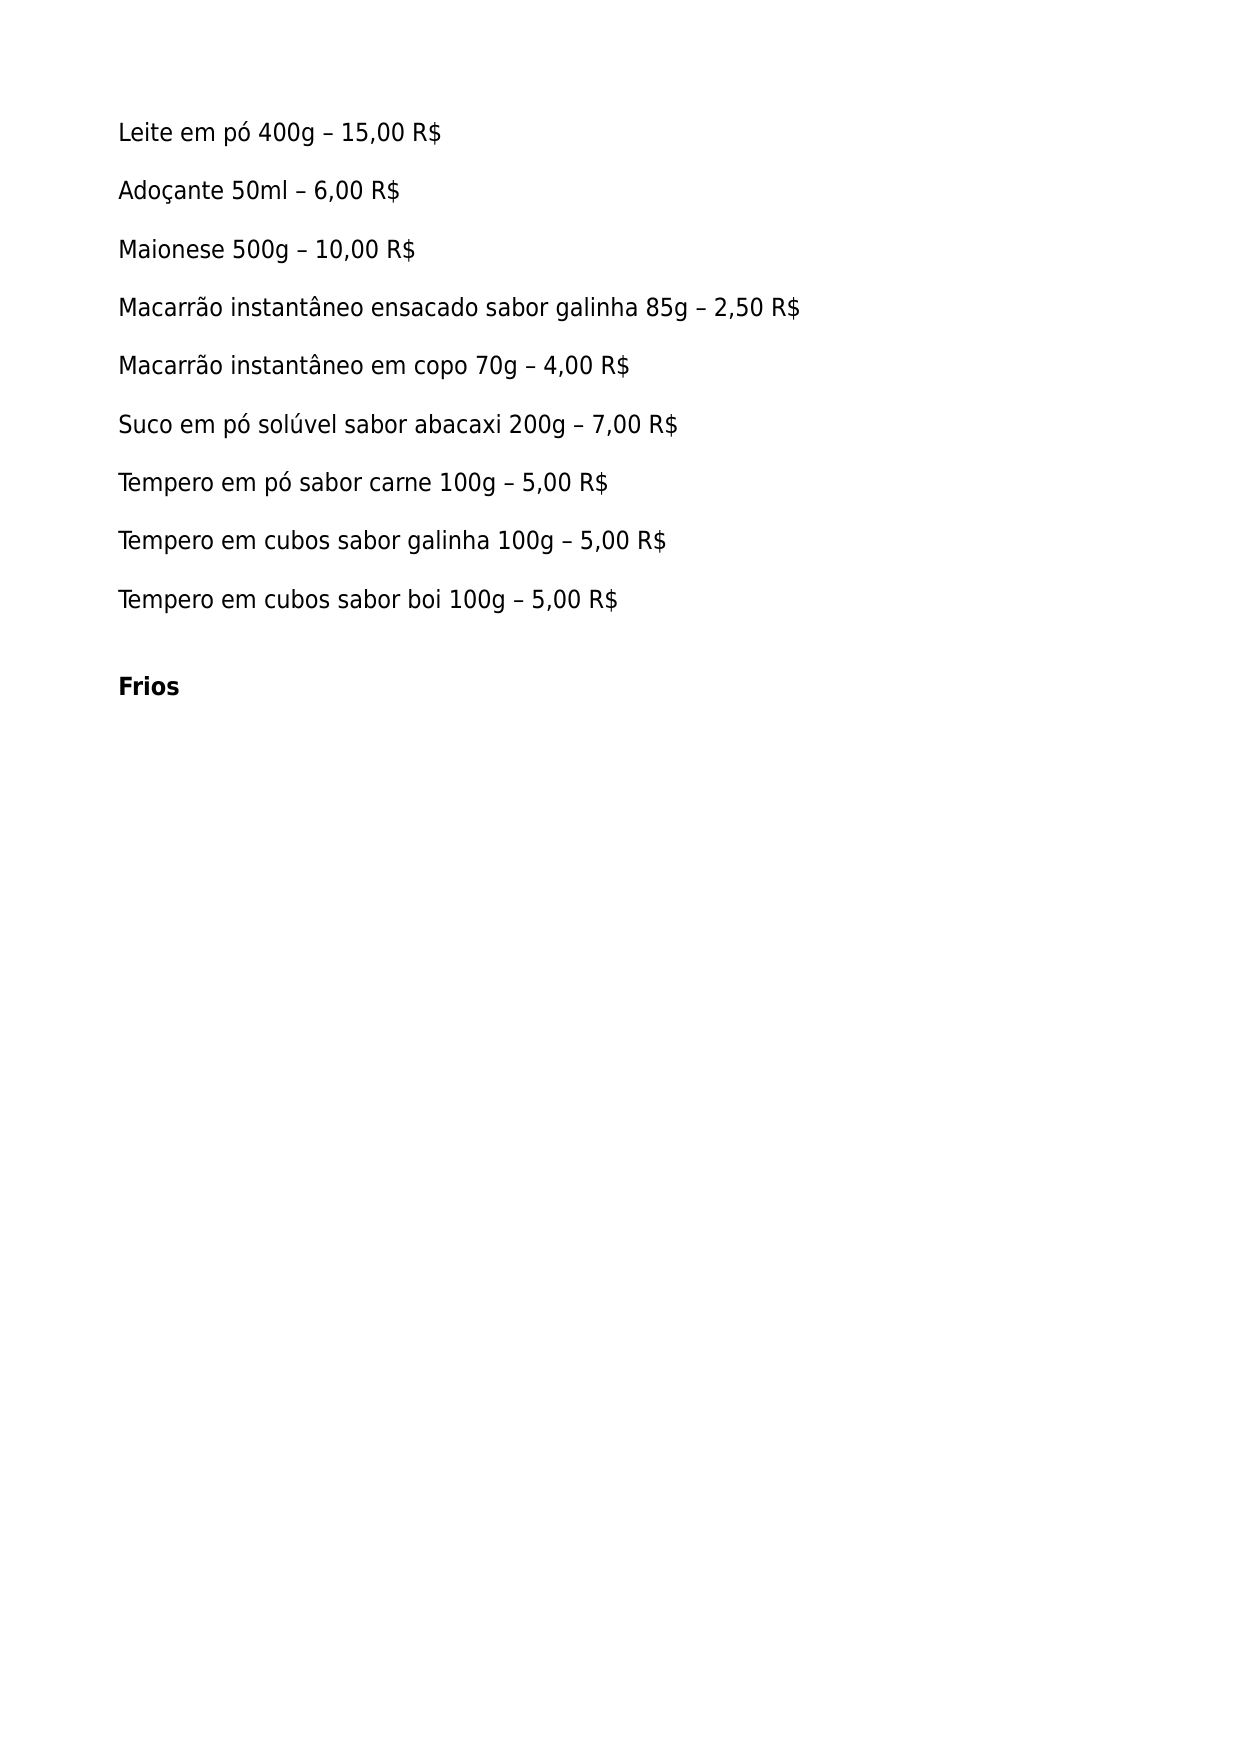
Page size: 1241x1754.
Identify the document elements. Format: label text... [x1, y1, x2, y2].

text Adoçante 50ml – 6,00 R$ [118, 176, 1122, 206]
text Tempero em pó sabor carne 100g – 5,00 R$ [118, 468, 1122, 497]
text Suco em pó solúvel sabor abacaxi 200g – 7,00 R$ [118, 410, 1122, 439]
text Macarrão instantâneo em copo 70g – 4,00 R$ [118, 351, 1122, 381]
text Macarrão instantâneo ensacado sabor galinha 85g – 2,50 R$ [118, 293, 1122, 322]
text Frios [118, 672, 1122, 701]
text Leite em pó 400g – 15,00 R$ [118, 118, 1122, 147]
text Tempero em cubos sabor boi 100g – 5,00 R$ [118, 585, 1122, 614]
text Maionese 500g – 10,00 R$ [118, 235, 1122, 264]
text Tempero em cubos sabor galinha 100g – 5,00 R$ [118, 526, 1122, 556]
